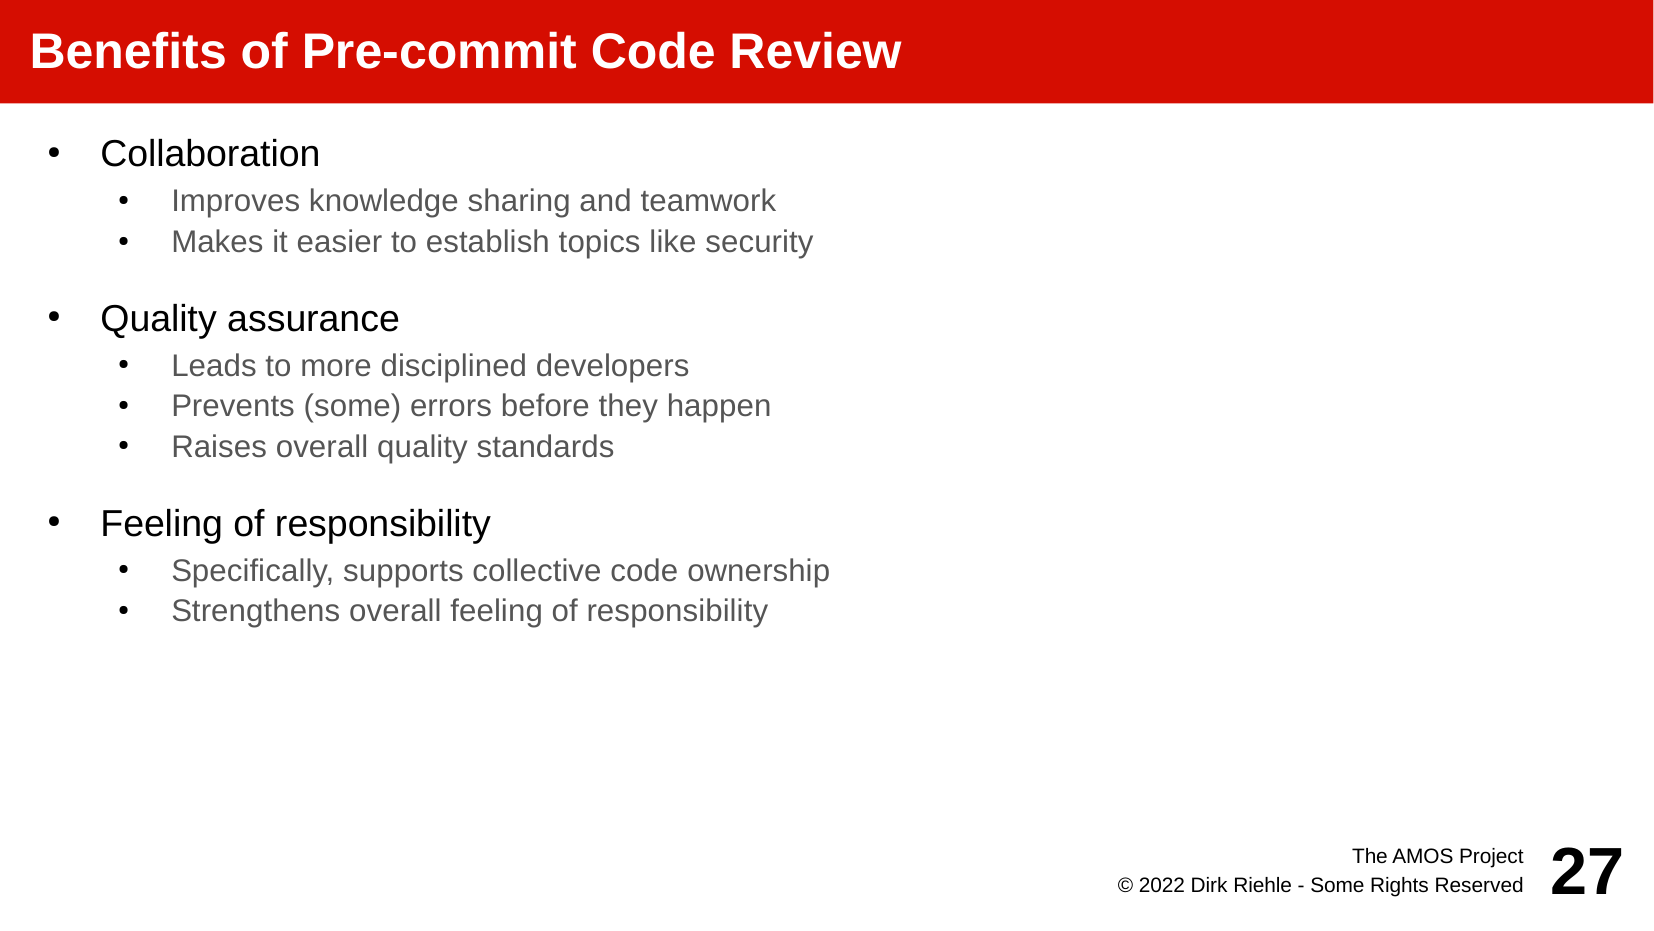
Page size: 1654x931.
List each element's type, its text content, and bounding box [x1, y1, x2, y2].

list Collaboration Improves knowledge sharing and teamwork Makes it easier to establish topics like security Quality assurance Leads to more disciplined developers Prevents (some) errors before they happen Raises overall quality standards Feeling of responsibility Specifically, supports collective code ownership Strengthens overall feeling of responsibility [29, 132, 1625, 813]
title Benefits of Pre-commit Code Review [0, 0, 1654, 104]
